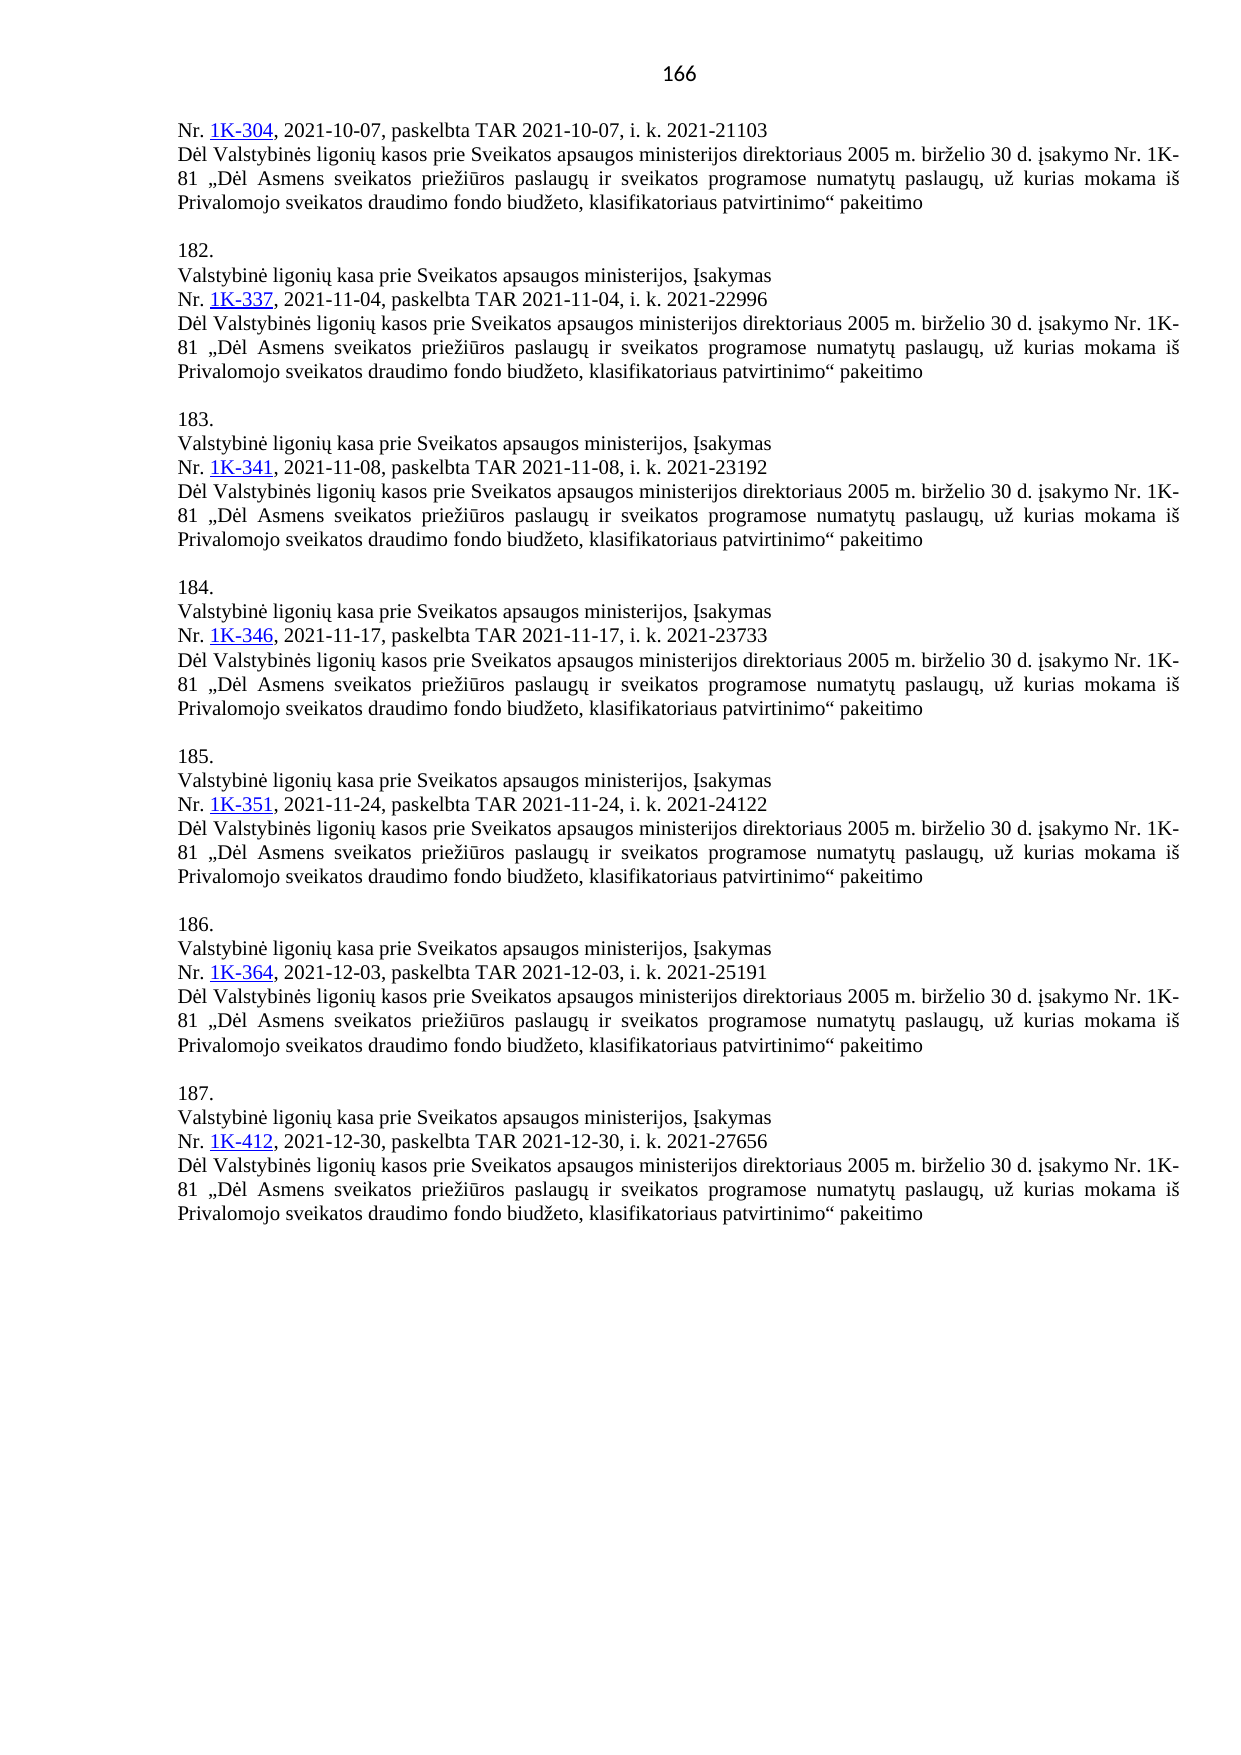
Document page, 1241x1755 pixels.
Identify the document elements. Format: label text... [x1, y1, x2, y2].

text 183. [177, 407, 1181, 431]
text Dėl Valstybinės ligonių kasos prie Sveikatos apsaugos ministerijos direktoriaus 2005 m. birželio 30 d. įsakymo Nr. 1K-81 „Dėl Asmens sveikatos priežiūros paslaugų ir sveikatos programose numatytų paslaugų, už kurias mokama iš Privalomojo sveikatos draudimo fondo biudžeto, klasifikatoriaus patvirtinimo“ pakeitimo [177, 142, 1181, 214]
text Nr. 1K-337, 2021-11-04, paskelbta TAR 2021-11-04, i. k. 2021-22996 [177, 287, 1181, 311]
text Dėl Valstybinės ligonių kasos prie Sveikatos apsaugos ministerijos direktoriaus 2005 m. birželio 30 d. įsakymo Nr. 1K-81 „Dėl Asmens sveikatos priežiūros paslaugų ir sveikatos programose numatytų paslaugų, už kurias mokama iš Privalomojo sveikatos draudimo fondo biudžeto, klasifikatoriaus patvirtinimo“ pakeitimo [177, 1153, 1181, 1225]
text Nr. 1K-346, 2021-11-17, paskelbta TAR 2021-11-17, i. k. 2021-23733 [177, 623, 1181, 647]
text Valstybinė ligonių kasa prie Sveikatos apsaugos ministerijos, Įsakymas [177, 599, 1181, 623]
text Nr. 1K-304, 2021-10-07, paskelbta TAR 2021-10-07, i. k. 2021-21103 [177, 118, 1181, 142]
text Nr. 1K-351, 2021-11-24, paskelbta TAR 2021-11-24, i. k. 2021-24122 [177, 792, 1181, 816]
text Nr. 1K-341, 2021-11-08, paskelbta TAR 2021-11-08, i. k. 2021-23192 [177, 455, 1181, 479]
text Dėl Valstybinės ligonių kasos prie Sveikatos apsaugos ministerijos direktoriaus 2005 m. birželio 30 d. įsakymo Nr. 1K-81 „Dėl Asmens sveikatos priežiūros paslaugų ir sveikatos programose numatytų paslaugų, už kurias mokama iš Privalomojo sveikatos draudimo fondo biudžeto, klasifikatoriaus patvirtinimo“ pakeitimo [177, 816, 1181, 888]
text 185. [177, 744, 1181, 768]
text Dėl Valstybinės ligonių kasos prie Sveikatos apsaugos ministerijos direktoriaus 2005 m. birželio 30 d. įsakymo Nr. 1K-81 „Dėl Asmens sveikatos priežiūros paslaugų ir sveikatos programose numatytų paslaugų, už kurias mokama iš Privalomojo sveikatos draudimo fondo biudžeto, klasifikatoriaus patvirtinimo“ pakeitimo [177, 311, 1181, 383]
text Dėl Valstybinės ligonių kasos prie Sveikatos apsaugos ministerijos direktoriaus 2005 m. birželio 30 d. įsakymo Nr. 1K-81 „Dėl Asmens sveikatos priežiūros paslaugų ir sveikatos programose numatytų paslaugų, už kurias mokama iš Privalomojo sveikatos draudimo fondo biudžeto, klasifikatoriaus patvirtinimo“ pakeitimo [177, 647, 1181, 720]
text 184. [177, 575, 1181, 599]
text Valstybinė ligonių kasa prie Sveikatos apsaugos ministerijos, Įsakymas [177, 768, 1181, 792]
text Nr. 1K-412, 2021-12-30, paskelbta TAR 2021-12-30, i. k. 2021-27656 [177, 1129, 1181, 1153]
text 186. [177, 912, 1181, 936]
text Dėl Valstybinės ligonių kasos prie Sveikatos apsaugos ministerijos direktoriaus 2005 m. birželio 30 d. įsakymo Nr. 1K-81 „Dėl Asmens sveikatos priežiūros paslaugų ir sveikatos programose numatytų paslaugų, už kurias mokama iš Privalomojo sveikatos draudimo fondo biudžeto, klasifikatoriaus patvirtinimo“ pakeitimo [177, 984, 1181, 1057]
text 182. [177, 238, 1181, 262]
text Nr. 1K-364, 2021-12-03, paskelbta TAR 2021-12-03, i. k. 2021-25191 [177, 960, 1181, 984]
text Valstybinė ligonių kasa prie Sveikatos apsaugos ministerijos, Įsakymas [177, 936, 1181, 960]
text Valstybinė ligonių kasa prie Sveikatos apsaugos ministerijos, Įsakymas [177, 431, 1181, 455]
text Dėl Valstybinės ligonių kasos prie Sveikatos apsaugos ministerijos direktoriaus 2005 m. birželio 30 d. įsakymo Nr. 1K-81 „Dėl Asmens sveikatos priežiūros paslaugų ir sveikatos programose numatytų paslaugų, už kurias mokama iš Privalomojo sveikatos draudimo fondo biudžeto, klasifikatoriaus patvirtinimo“ pakeitimo [177, 479, 1181, 551]
text 187. [177, 1081, 1181, 1105]
text Valstybinė ligonių kasa prie Sveikatos apsaugos ministerijos, Įsakymas [177, 1105, 1181, 1129]
text Valstybinė ligonių kasa prie Sveikatos apsaugos ministerijos, Įsakymas [177, 262, 1181, 287]
